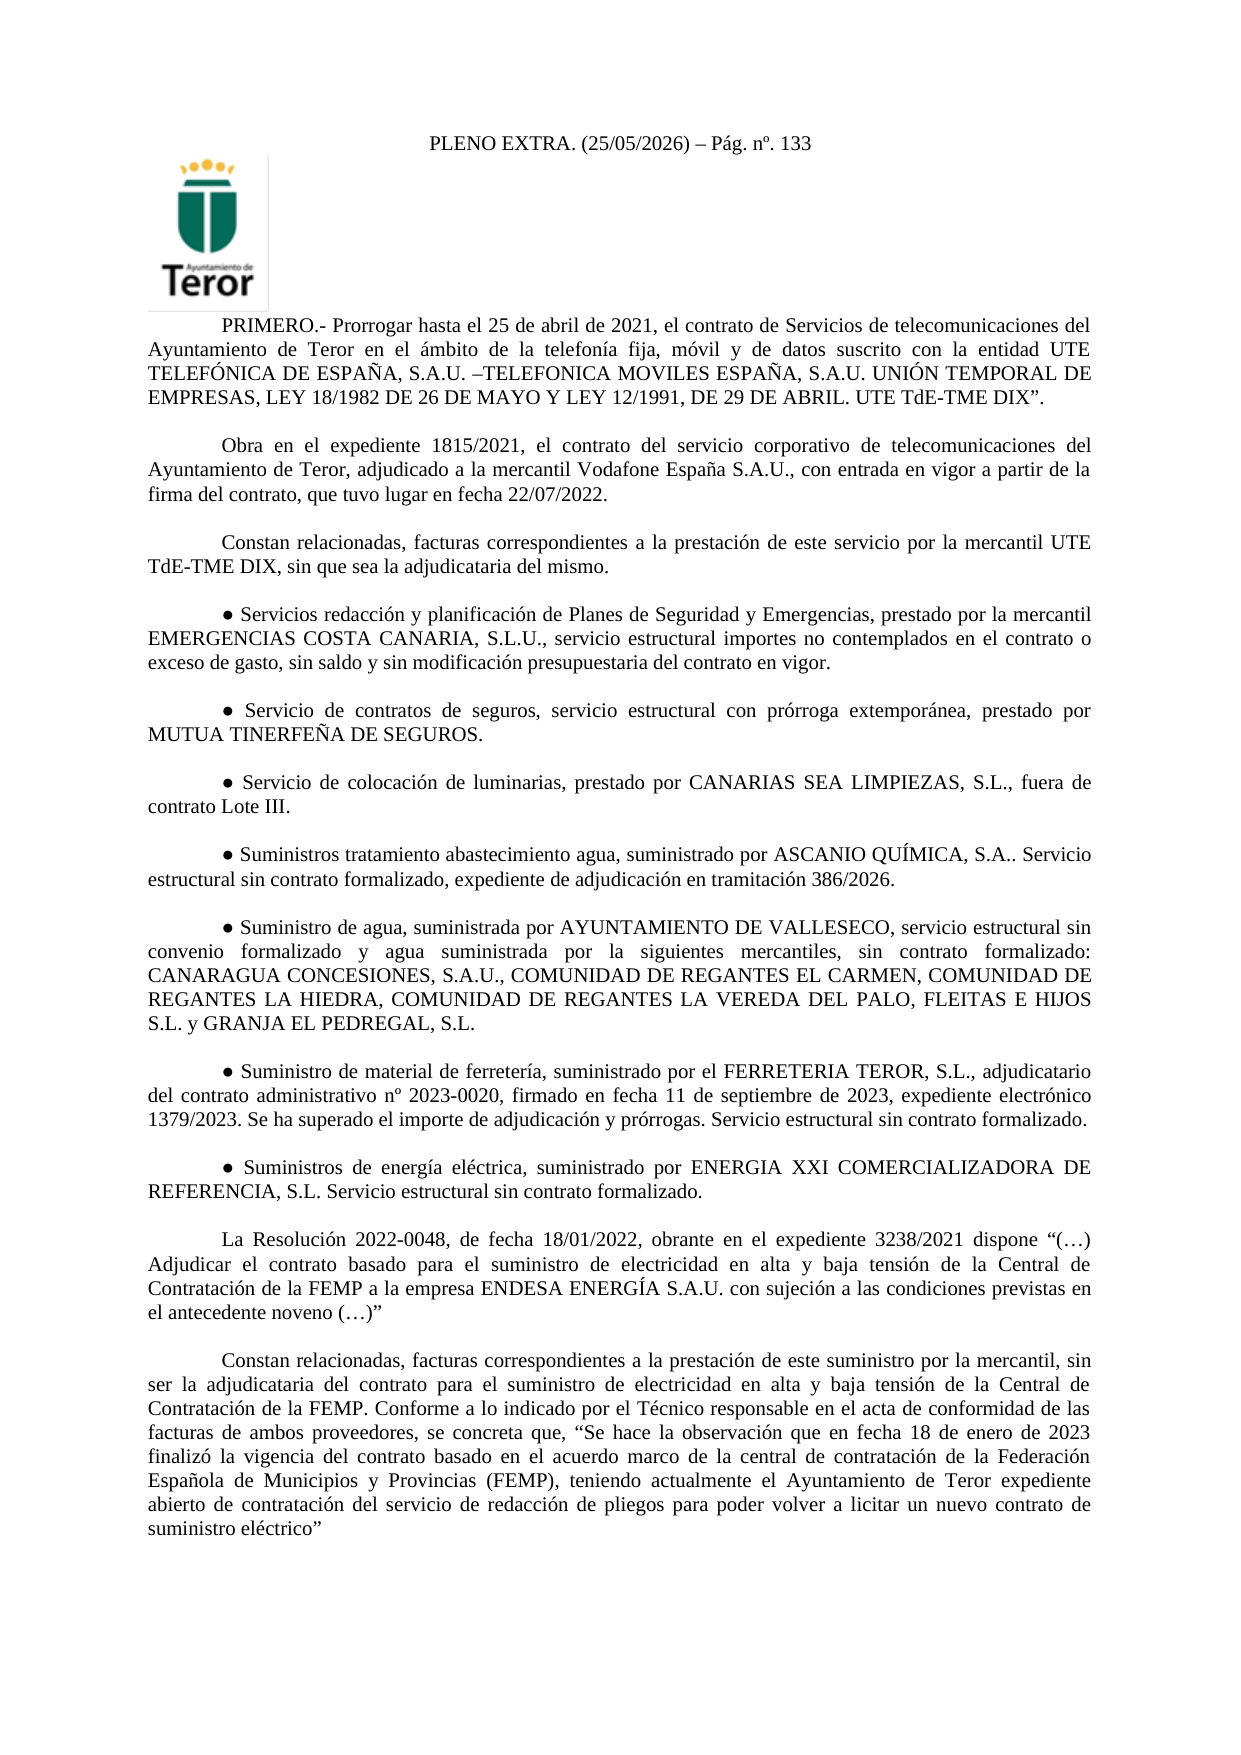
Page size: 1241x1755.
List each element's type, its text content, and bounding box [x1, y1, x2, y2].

text Constan relacionadas, facturas correspondientes a la prestación de este servicio por la mercantil UTE TdE-TME DIX, sin que sea la adjudicataria del mismo. [148, 529, 1093, 578]
text Constan relacionadas, facturas correspondientes a la prestación de este suministro por la mercantil, sin ser la adjudicataria del contrato para el suministro de electricidad en alta y baja tensión de la Central de Contratación de la FEMP. Conforme a lo indicado por el Técnico responsable en el acta de conformidad de las facturas de ambos proveedores, se concreta que, “Se hace la observación que en fecha 18 de enero de 2023 finalizó la vigencia del contrato basado en el acuerdo marco de la central de contratación de la Federación Española de Municipios y Provincias (FEMP), teniendo actualmente el Ayuntamiento de Teror expediente abierto de contratación del servicio de redacción de pliegos para poder volver a licitar un nuevo contrato de suministro eléctrico” [148, 1348, 1093, 1540]
text ● Suministros de energía eléctrica, suministrado por ENERGIA XXI COMERCIALIZADORA DE REFERENCIA, S.L. Servicio estructural sin contrato formalizado. [148, 1155, 1093, 1203]
text ● Servicio de contratos de seguros, servicio estructural con prórroga extemporánea, prestado por MUTUA TINERFEÑA DE SEGUROS. [148, 698, 1093, 746]
text PRIMERO.- Prorrogar hasta el 25 de abril de 2021, el contrato de Servicios de telecomunicaciones del Ayuntamiento de Teror en el ámbito de la telefonía fija, móvil y de datos suscrito con la entidad UTE TELEFÓNICA DE ESPAÑA, S.A.U. –TELEFONICA MOVILES ESPAÑA, S.A.U. UNIÓN TEMPORAL DE EMPRESAS, LEY 18/1982 DE 26 DE MAYO Y LEY 12/1991, DE 29 DE ABRIL. UTE TdE-TME DIX”. [148, 313, 1093, 409]
text Obra en el expediente 1815/2021, el contrato del servicio corporativo de telecomunicaciones del Ayuntamiento de Teror, adjudicado a la mercantil Vodafone España S.A.U., con entrada en vigor a partir de la firma del contrato, que tuvo lugar en fecha 22/07/2022. [148, 433, 1093, 506]
text ● Servicio de colocación de luminarias, prestado por CANARIAS SEA LIMPIEZAS, S.L., fuera de contrato Lote III. [148, 770, 1093, 818]
text ● Suministro de agua, suministrada por AYUNTAMIENTO DE VALLESECO, servicio estructural sin convenio formalizado y agua suministrada por la siguientes mercantiles, sin contrato formalizado: CANARAGUA CONCESIONES, S.A.U., COMUNIDAD DE REGANTES EL CARMEN, COMUNIDAD DE REGANTES LA HIEDRA, COMUNIDAD DE REGANTES LA VEREDA DEL PALO, FLEITAS E HIJOS S.L. y GRANJA EL PEDREGAL, S.L. [148, 914, 1093, 1035]
text La Resolución 2022-0048, de fecha 18/01/2022, obrante en el expediente 3238/2021 dispone “(…) Adjudicar el contrato basado para el suministro de electricidad en alta y baja tensión de la Central de Contratación de la FEMP a la empresa ENDESA ENERGÍA S.A.U. con sujeción a las condiciones previstas en el antecedente noveno (…)” [148, 1227, 1093, 1324]
text ● Suministro de material de ferretería, suministrado por el FERRETERIA TEROR, S.L., adjudicatario del contrato administrativo nº 2023-0020, firmado en fecha 11 de septiembre de 2023, expediente electrónico 1379/2023. Se ha superado el importe de adjudicación y prórrogas. Servicio estructural sin contrato formalizado. [148, 1059, 1093, 1131]
text ● Servicios redacción y planificación de Planes de Seguridad y Emergencias, prestado por la mercantil EMERGENCIAS COSTA CANARIA, S.L.U., servicio estructural importes no contemplados en el contrato o exceso de gasto, sin saldo y sin modificación presupuestaria del contrato en vigor. [148, 602, 1093, 674]
text ● Suministros tratamiento abastecimiento agua, suministrado por ASCANIO QUÍMICA, S.A.. Servicio estructural sin contrato formalizado, expediente de adjudicación en tramitación 386/2026. [148, 842, 1093, 891]
